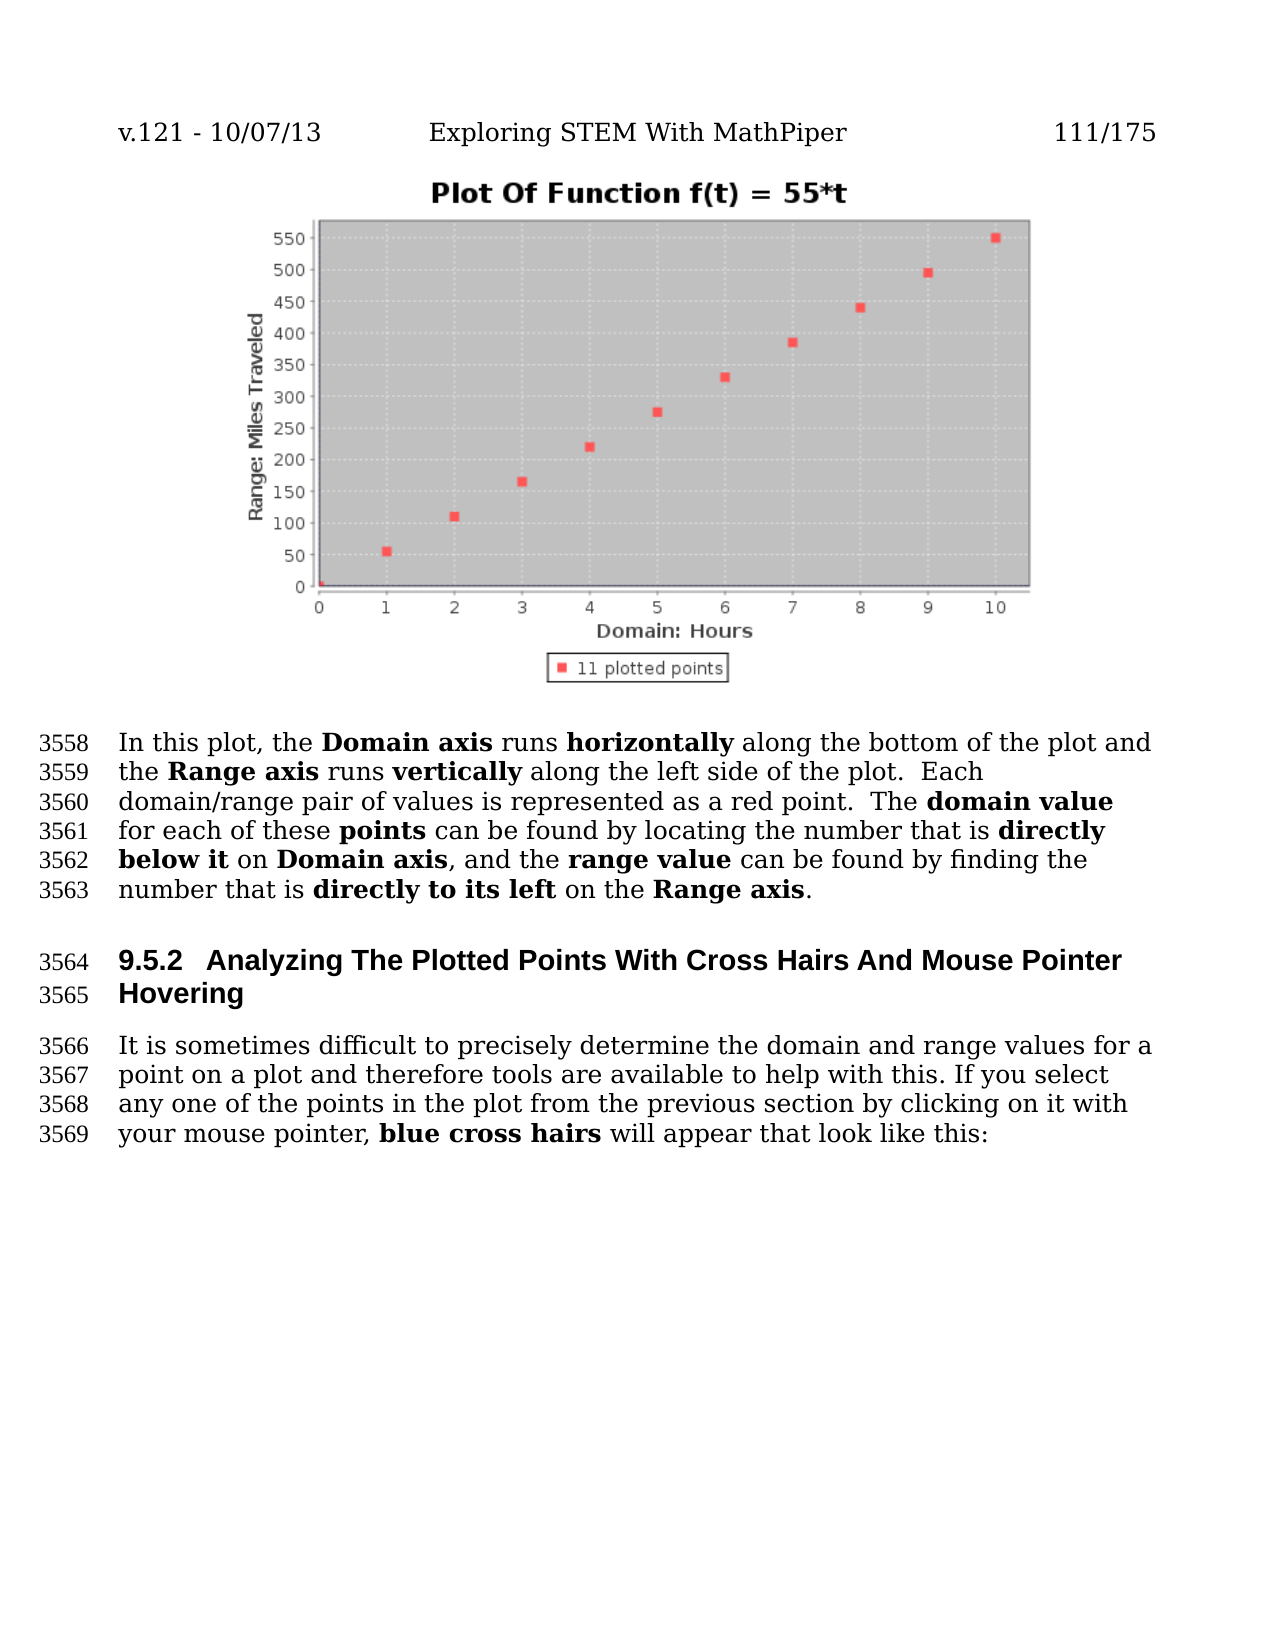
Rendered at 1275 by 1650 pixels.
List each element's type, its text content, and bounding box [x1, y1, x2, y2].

text It is sometimes difficult to precisely determine the domain and range values for a point on a plot and therefore tools are available to help with this. If you select any one of the points in the plot from the previous section by clicking on it with your mouse pointer, blue cross hairs will appear that look like this: [118, 1031, 1157, 1148]
picture [230, 176, 1046, 684]
subtitle Analyzing The Plotted Points With Cross Hairs And Mouse Pointer Hovering [118, 943, 1157, 1010]
text In this plot, the Domain axis runs horizontally along the bottom of the plot and the Range axis runs vertically along the left side of the plot. Each domain/range pair of values is represented as a red point. The domain value for each of these points can be found by locating the number that is directly below it on Domain axis, and the range value can be found by finding the number that is directly to its left on the Range axis. [118, 728, 1157, 904]
